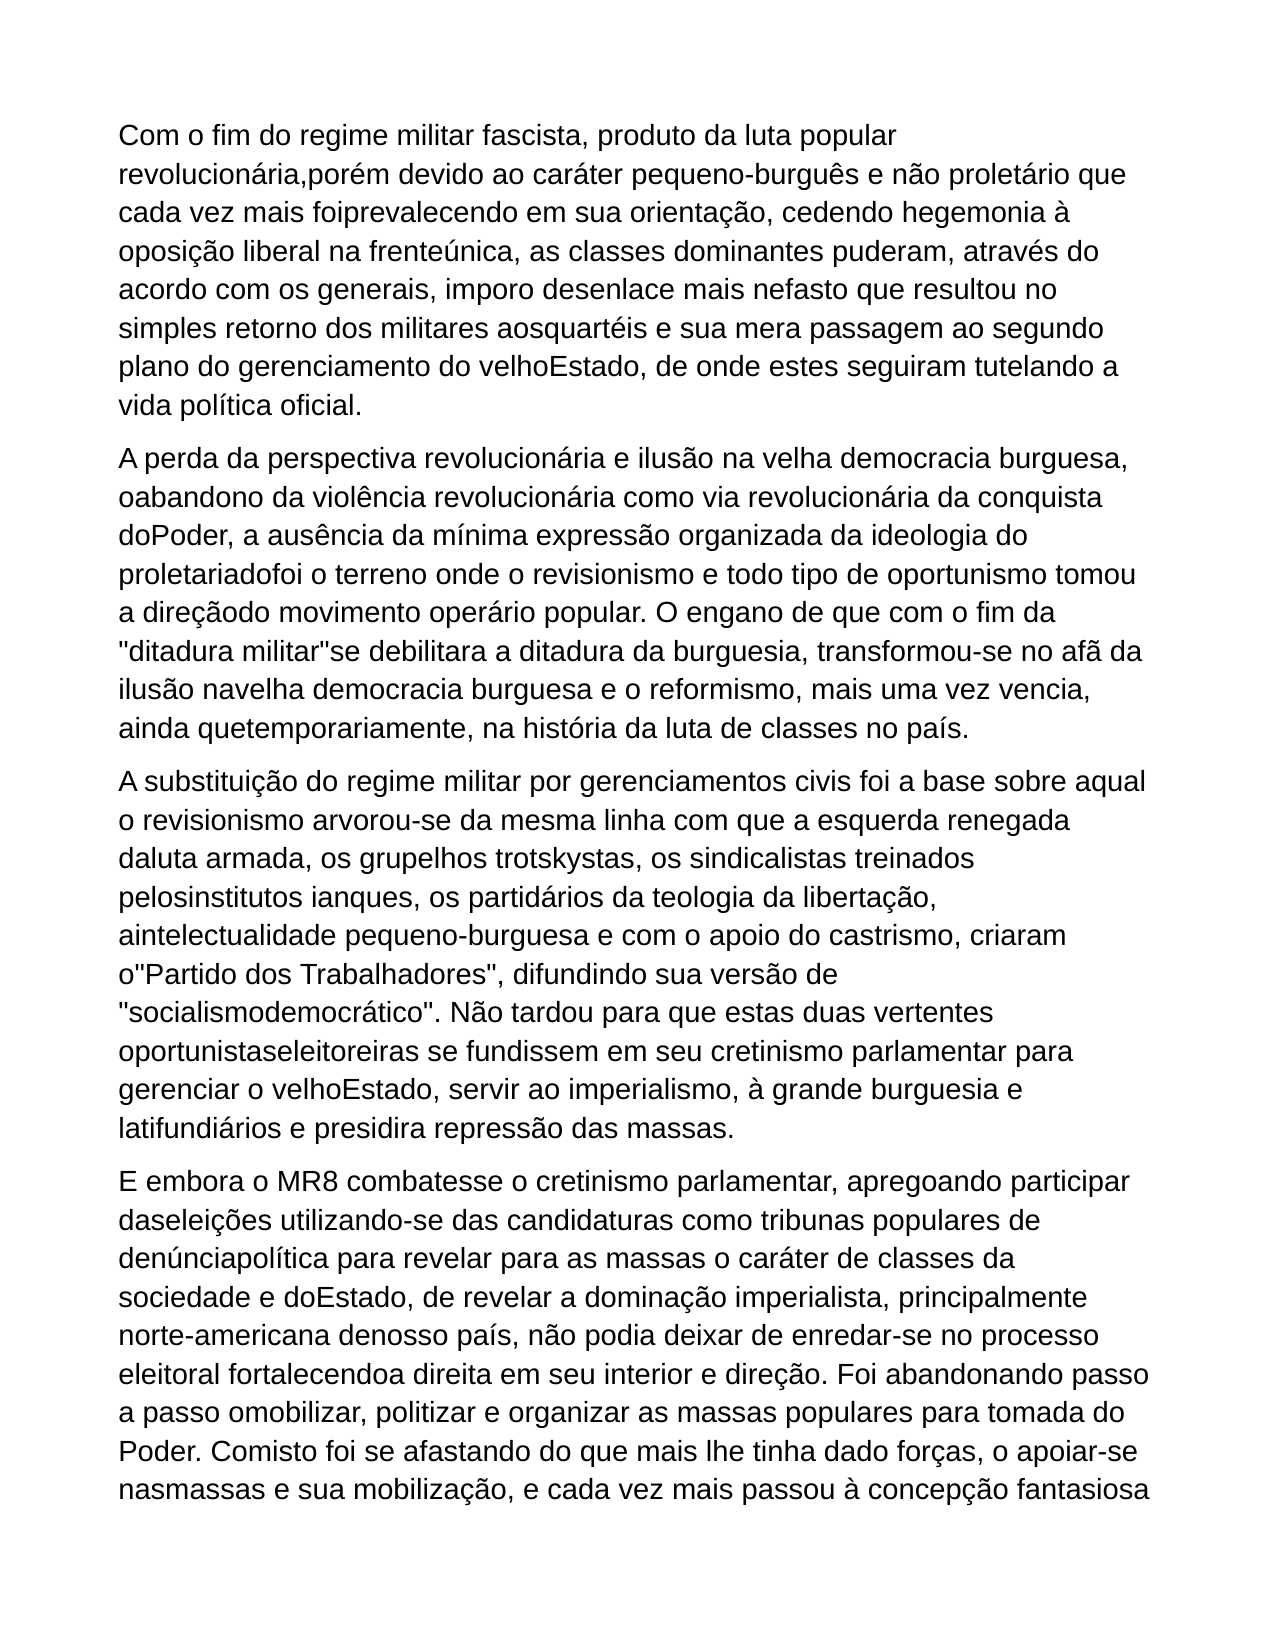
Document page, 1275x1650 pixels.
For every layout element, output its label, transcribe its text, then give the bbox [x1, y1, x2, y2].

text A substituição do regime militar por gerenciamentos civis foi a base sobre aqual o revisionismo arvorou-se da mesma linha com que a esquerda renegada daluta armada, os grupelhos trotskystas, os sindicalistas treinados pelosinstitutos ianques, os partidários da teologia da libertação, aintelectualidade pequeno-burguesa e com o apoio do castrismo, criaram o"Partido dos Trabalhadores", difundindo sua versão de "socialismodemocrático". Não tardou para que estas duas vertentes oportunistaseleitoreiras se fundissem em seu cretinismo parlamentar para gerenciar o velhoEstado, servir ao imperialismo, à grande burguesia e latifundiários e presidira repressão das massas. [118, 764, 1157, 1144]
text Com o fim do regime militar fascista, produto da luta popular revolucionária,porém devido ao caráter pequeno-burguês e não proletário que cada vez mais foiprevalecendo em sua orientação, cedendo hegemonia à oposição liberal na frenteúnica, as classes dominantes puderam, através do acordo com os generais, imporo desenlace mais nefasto que resultou no simples retorno dos militares aosquartéis e sua mera passagem ao segundo plano do gerenciamento do velhoEstado, de onde estes seguiram tutelando a vida política oficial. [118, 118, 1157, 421]
text E embora o MR8 combatesse o cretinismo parlamentar, apregoando participar daseleições utilizando-se das candidaturas como tribunas populares de denúnciapolítica para revelar para as massas o caráter de classes da sociedade e doEstado, de revelar a dominação imperialista, principalmente norte-americana denosso país, não podia deixar de enredar-se no processo eleitoral fortalecendoa direita em seu interior e direção. Foi abandonando passo a passo omobilizar, politizar e organizar as massas populares para tomada do Poder. Comisto foi se afastando do que mais lhe tinha dado forças, o apoiar-se nasmassas e sua mobilização, e cada vez mais passou à concepção fantasiosa [118, 1164, 1157, 1506]
text A perda da perspectiva revolucionária e ilusão na velha democracia burguesa, oabandono da violência revolucionária como via revolucionária da conquista doPoder, a ausência da mínima expressão organizada da ideologia do proletariadofoi o terreno onde o revisionismo e todo tipo de oportunismo tomou a direçãodo movimento operário popular. O engano de que com o fim da "ditadura militar"se debilitara a ditadura da burguesia, transformou-se no afã da ilusão navelha democracia burguesa e o reformismo, mais uma vez vencia, ainda quetemporariamente, na história da luta de classes no país. [118, 441, 1157, 744]
